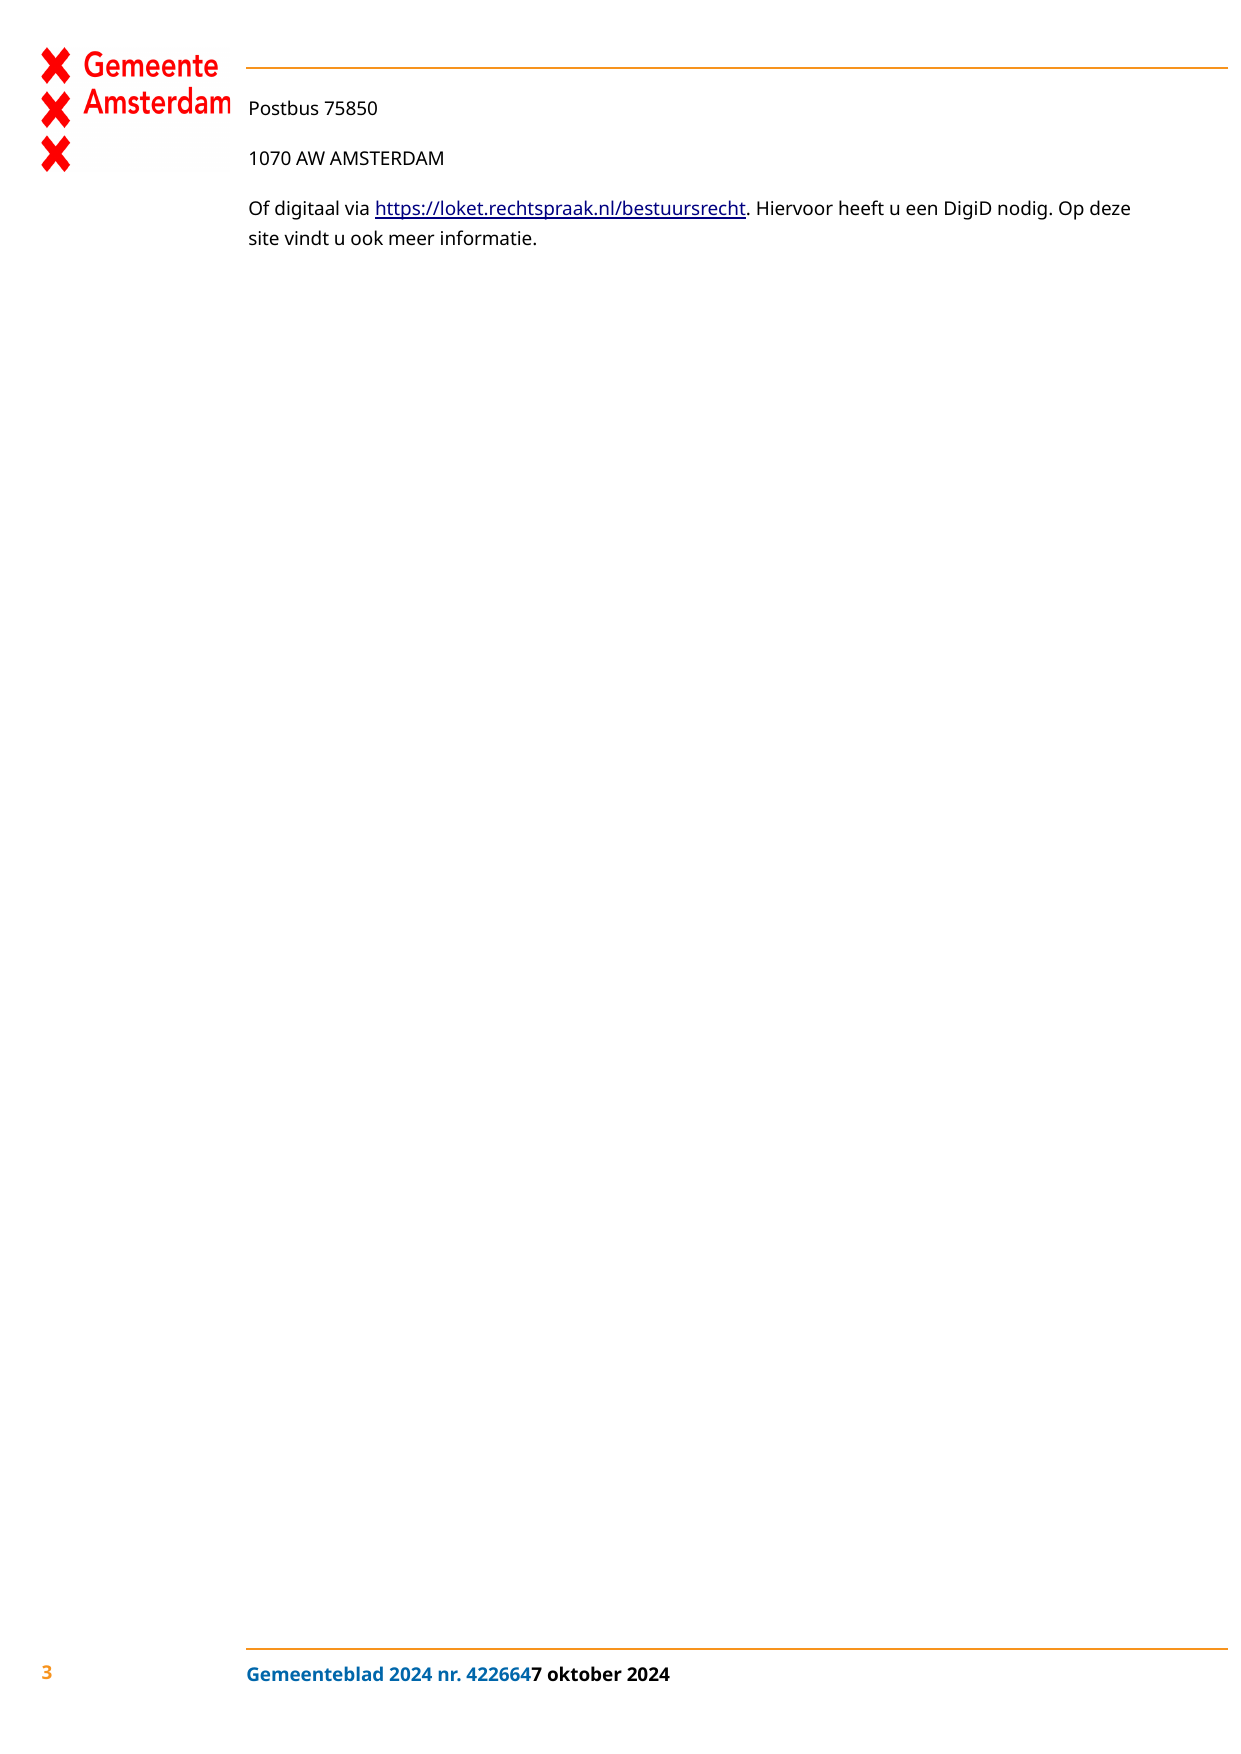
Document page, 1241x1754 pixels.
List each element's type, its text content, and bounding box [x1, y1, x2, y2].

text 1070 AW AMSTERDAM [248, 145, 1152, 171]
text Of digitaal via https://loket.rechtspraak.nl/bestuursrecht. Hiervoor heeft u een DigiD nodig. Op deze site vindt u ook meer informatie. [248, 196, 1152, 251]
picture [41, 47, 231, 172]
text Postbus 75850 [248, 95, 1152, 121]
